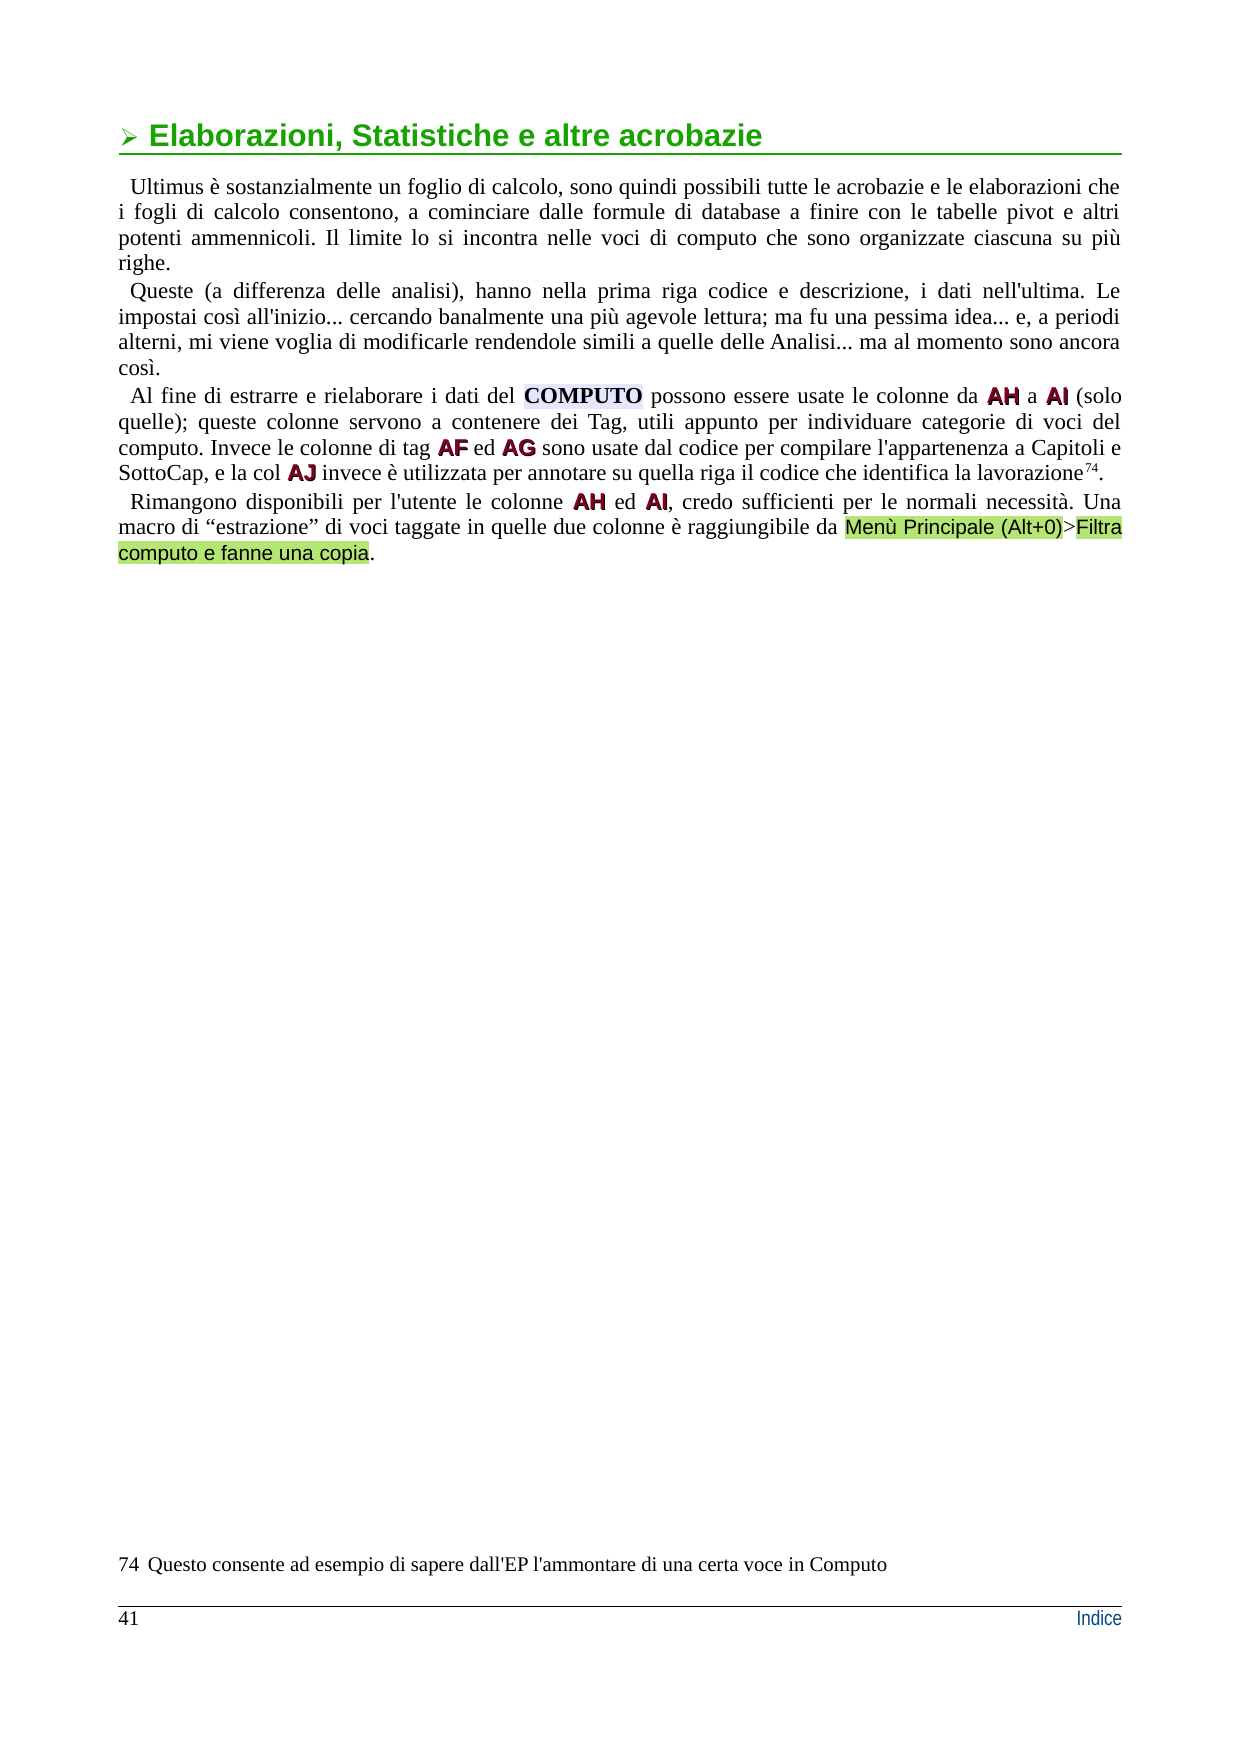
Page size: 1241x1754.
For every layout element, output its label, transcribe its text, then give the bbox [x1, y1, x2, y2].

subtitle Elaborazioni, Statistiche e altre acrobazie [119, 118, 1122, 153]
text Questo consente ad esempio di sapere dall'EP l'ammontare di una certa voce in Computo [118, 1553, 1122, 1576]
text Al fine di estrarre e rielaborare i dati del COMPUTO possono essere usate le colonne da AH a AI (solo quelle); queste colonne servono a contenere dei Tag, utili appunto per individuare categorie di voci del computo. Invece le colonne di tag AF ed AG sono usate dal codice per compilare l'appartenenza a Capitoli e SottoCap, e la col AJ invece è utilizzata per annotare su quella riga il codice che identifica la lavorazione. [118, 383, 1122, 486]
text Ultimus è sostanzialmente un foglio di calcolo, sono quindi possibili tutte le acrobazie e le elaborazioni che i fogli di calcolo consentono, a cominciare dalle formule di database a finire con le tabelle pivot e altri potenti ammennicoli. Il limite lo si incontra nelle voci di computo che sono organizzate ciascuna su più righe. [118, 174, 1122, 276]
text Queste (a differenza delle analisi), hanno nella prima riga codice e descrizione, i dati nell'ultima. Le impostai così all'inizio... cercando banalmente una più agevole lettura; ma fu una pessima idea... e, a periodi alterni, mi viene voglia di modificarle rendendole simili a quelle delle Analisi... ma al momento sono ancora così. [118, 278, 1122, 380]
text Rimangono disponibili per l'utente le colonne AH ed AI, credo sufficienti per le normali necessità. Una macro di “estrazione” di voci taggate in quelle due colonne è raggiungibile da Menù Principale (Alt+0)>Filtra computo e fanne una copia. [118, 489, 1122, 565]
